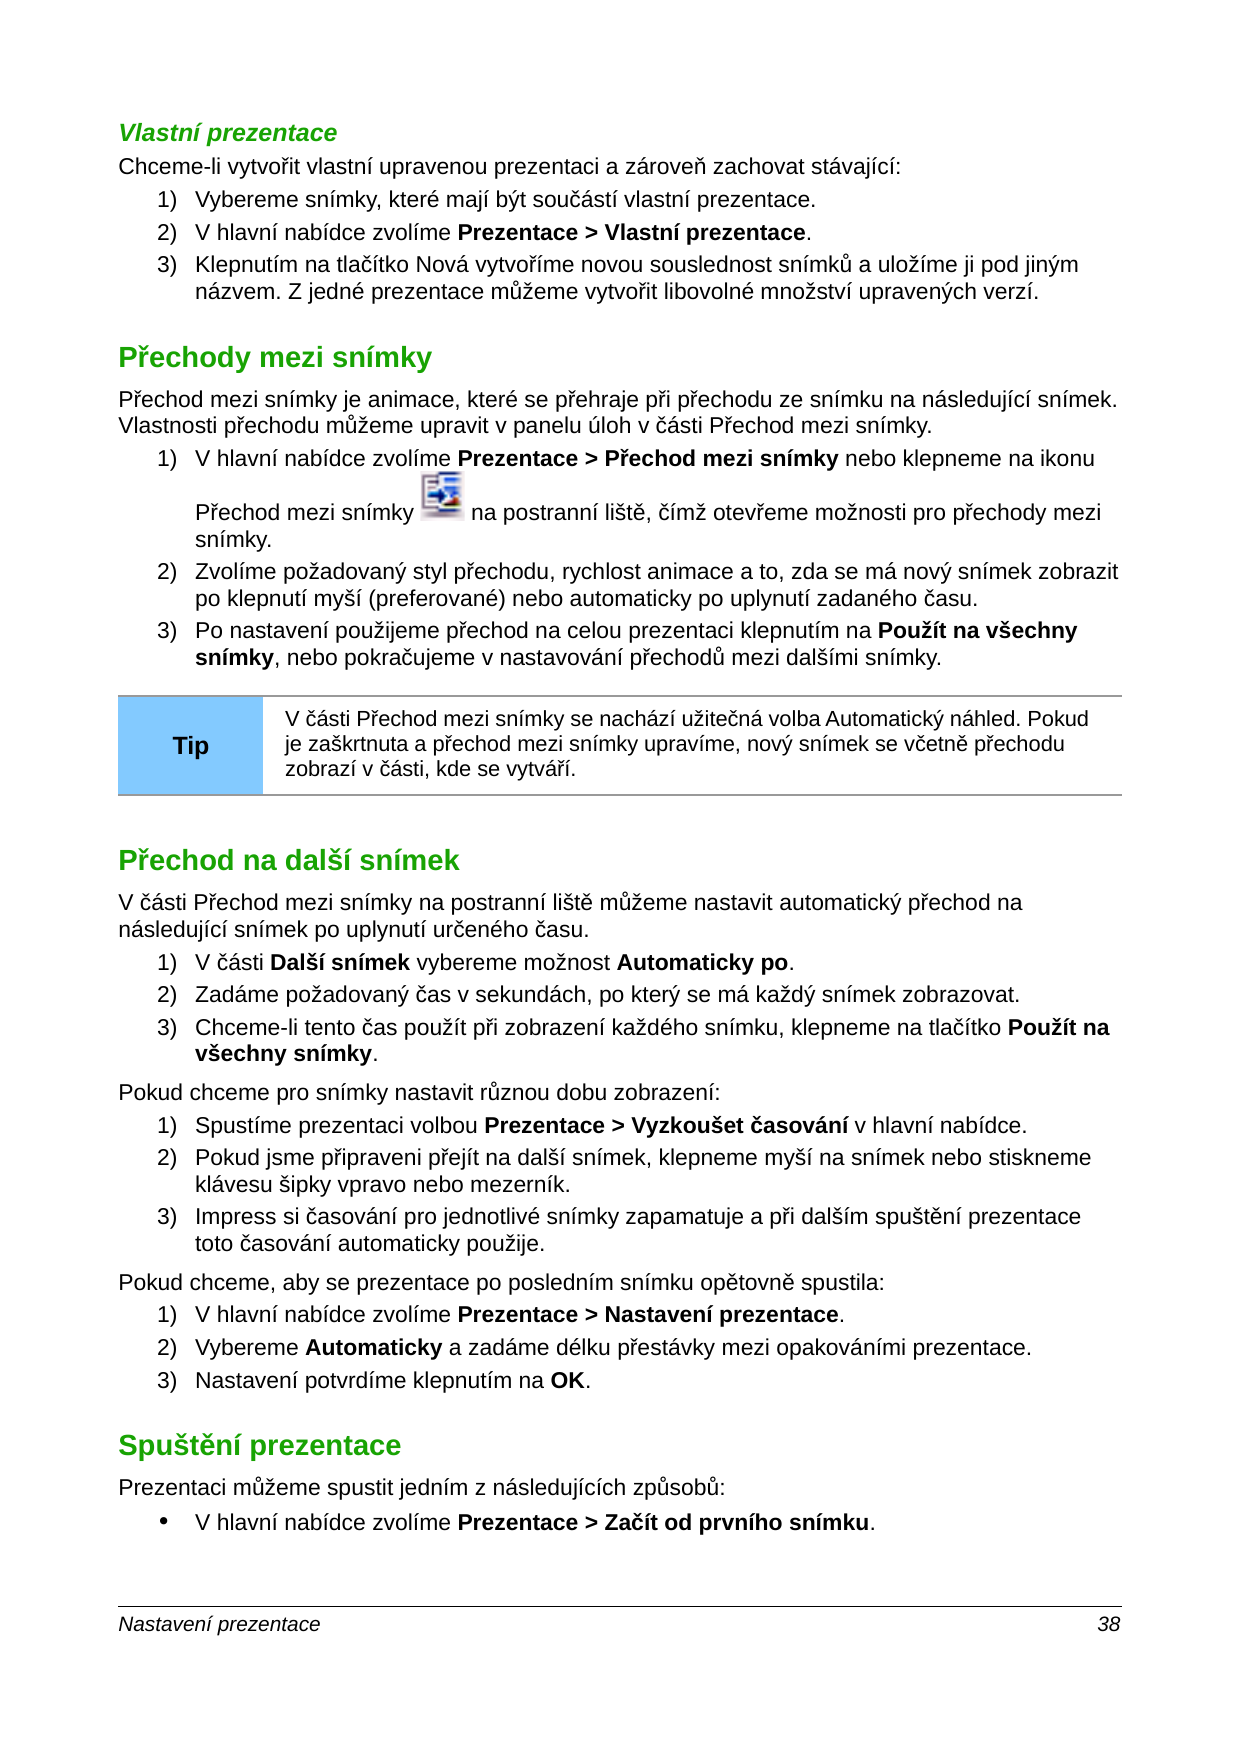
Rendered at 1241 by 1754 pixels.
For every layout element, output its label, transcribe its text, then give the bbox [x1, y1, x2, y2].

table_header V části Přechod mezi snímky se nachází užitečná volba Automatický náhled. Pokud je zaškrtnuta a přechod mezi snímky upravíme, nový snímek se včetně přechodu zobrazí v části, kde se vytváří. [264, 697, 1122, 794]
list Chceme-li tento čas použít při zobrazení každého snímku, klepneme na tlačítko Použít na všechny snímky. [177, 1014, 1122, 1066]
subtitle Přechody mezi snímky [118, 339, 1122, 373]
list Zvolíme požadovaný styl přechodu, rychlost animace a to, zda se má nový snímek zobrazit po klepnutí myší (preferované) nebo automaticky po uplynutí zadaného času. [177, 558, 1122, 611]
list Vybereme Automaticky a zadáme délku přestávky mezi opakováními prezentace. [177, 1334, 1122, 1360]
subtitle Spuštění prezentace [118, 1428, 1122, 1462]
list V části Přechod mezi snímky na postranní liště můžeme nastavit automatický přechod na následující snímek po uplynutí určeného času. [118, 889, 1122, 942]
list Přechod mezi snímky je animace, které se přehraje při přechodu ze snímku na následující snímek. Vlastnosti přechodu můžeme upravit v panelu úloh v části Přechod mezi snímky. [118, 386, 1122, 438]
list Po nastavení použijeme přechod na celou prezentaci klepnutím na Použít na všechny snímky, nebo pokračujeme v nastavování přechodů mezi dalšími snímky. [177, 617, 1122, 670]
list Vybereme snímky, které mají být součástí vlastní prezentace. [177, 186, 1122, 212]
list Pokud chceme pro snímky nastavit různou dobu zobrazení: [118, 1079, 1122, 1105]
list Pokud chceme, aby se prezentace po posledním snímku opětovně spustila: [118, 1268, 1122, 1295]
list V hlavní nabídce zvolíme Prezentace > Přechod mezi snímky nebo klepneme na ikonu Přechod mezi snímky na postranní liště, čímž otevřeme možnosti pro přechody mezi snímky. [177, 445, 1122, 552]
subtitle Vlastní prezentace [118, 118, 1122, 147]
list Prezentaci můžeme spustit jedním z následujících způsobů: [118, 1474, 1122, 1501]
list V hlavní nabídce zvolíme Prezentace > Vlastní prezentace. [177, 219, 1122, 245]
list Klepnutím na tlačítko Nová vytvoříme novou souslednost snímků a uložíme ji pod jiným názvem. Z jedné prezentace můžeme vytvořit libovolné množství upravených verzí. [177, 251, 1122, 304]
list V hlavní nabídce zvolíme Prezentace > Nastavení prezentace. [177, 1301, 1122, 1328]
list Chceme-li vytvořit vlastní upravenou prezentaci a zároveň zachovat stávající: [118, 153, 1122, 180]
subtitle Přechod na další snímek [118, 843, 1122, 877]
list V části Další snímek vybereme možnost Automaticky po. [177, 948, 1122, 975]
list Nastavení potvrdíme klepnutím na OK. [177, 1367, 1122, 1393]
list Impress si časování pro jednotlivé snímky zapamatuje a při dalším spuštění prezentace toto časování automaticky použije. [177, 1203, 1122, 1256]
list Zadáme požadovaný čas v sekundách, po který se má každý snímek zobrazovat. [177, 981, 1122, 1007]
list Pokud jsme připraveni přejít na další snímek, klepneme myší na snímek nebo stiskneme klávesu šipky vpravo nebo mezerník. [177, 1144, 1122, 1197]
picture [420, 471, 465, 521]
list Spustíme prezentaci volbou Prezentace > Vyzkoušet časování v hlavní nabídce. [177, 1112, 1122, 1138]
list V hlavní nabídce zvolíme Prezentace > Začít od prvního snímku. [156, 1507, 1122, 1536]
table_header Tip [118, 697, 263, 794]
